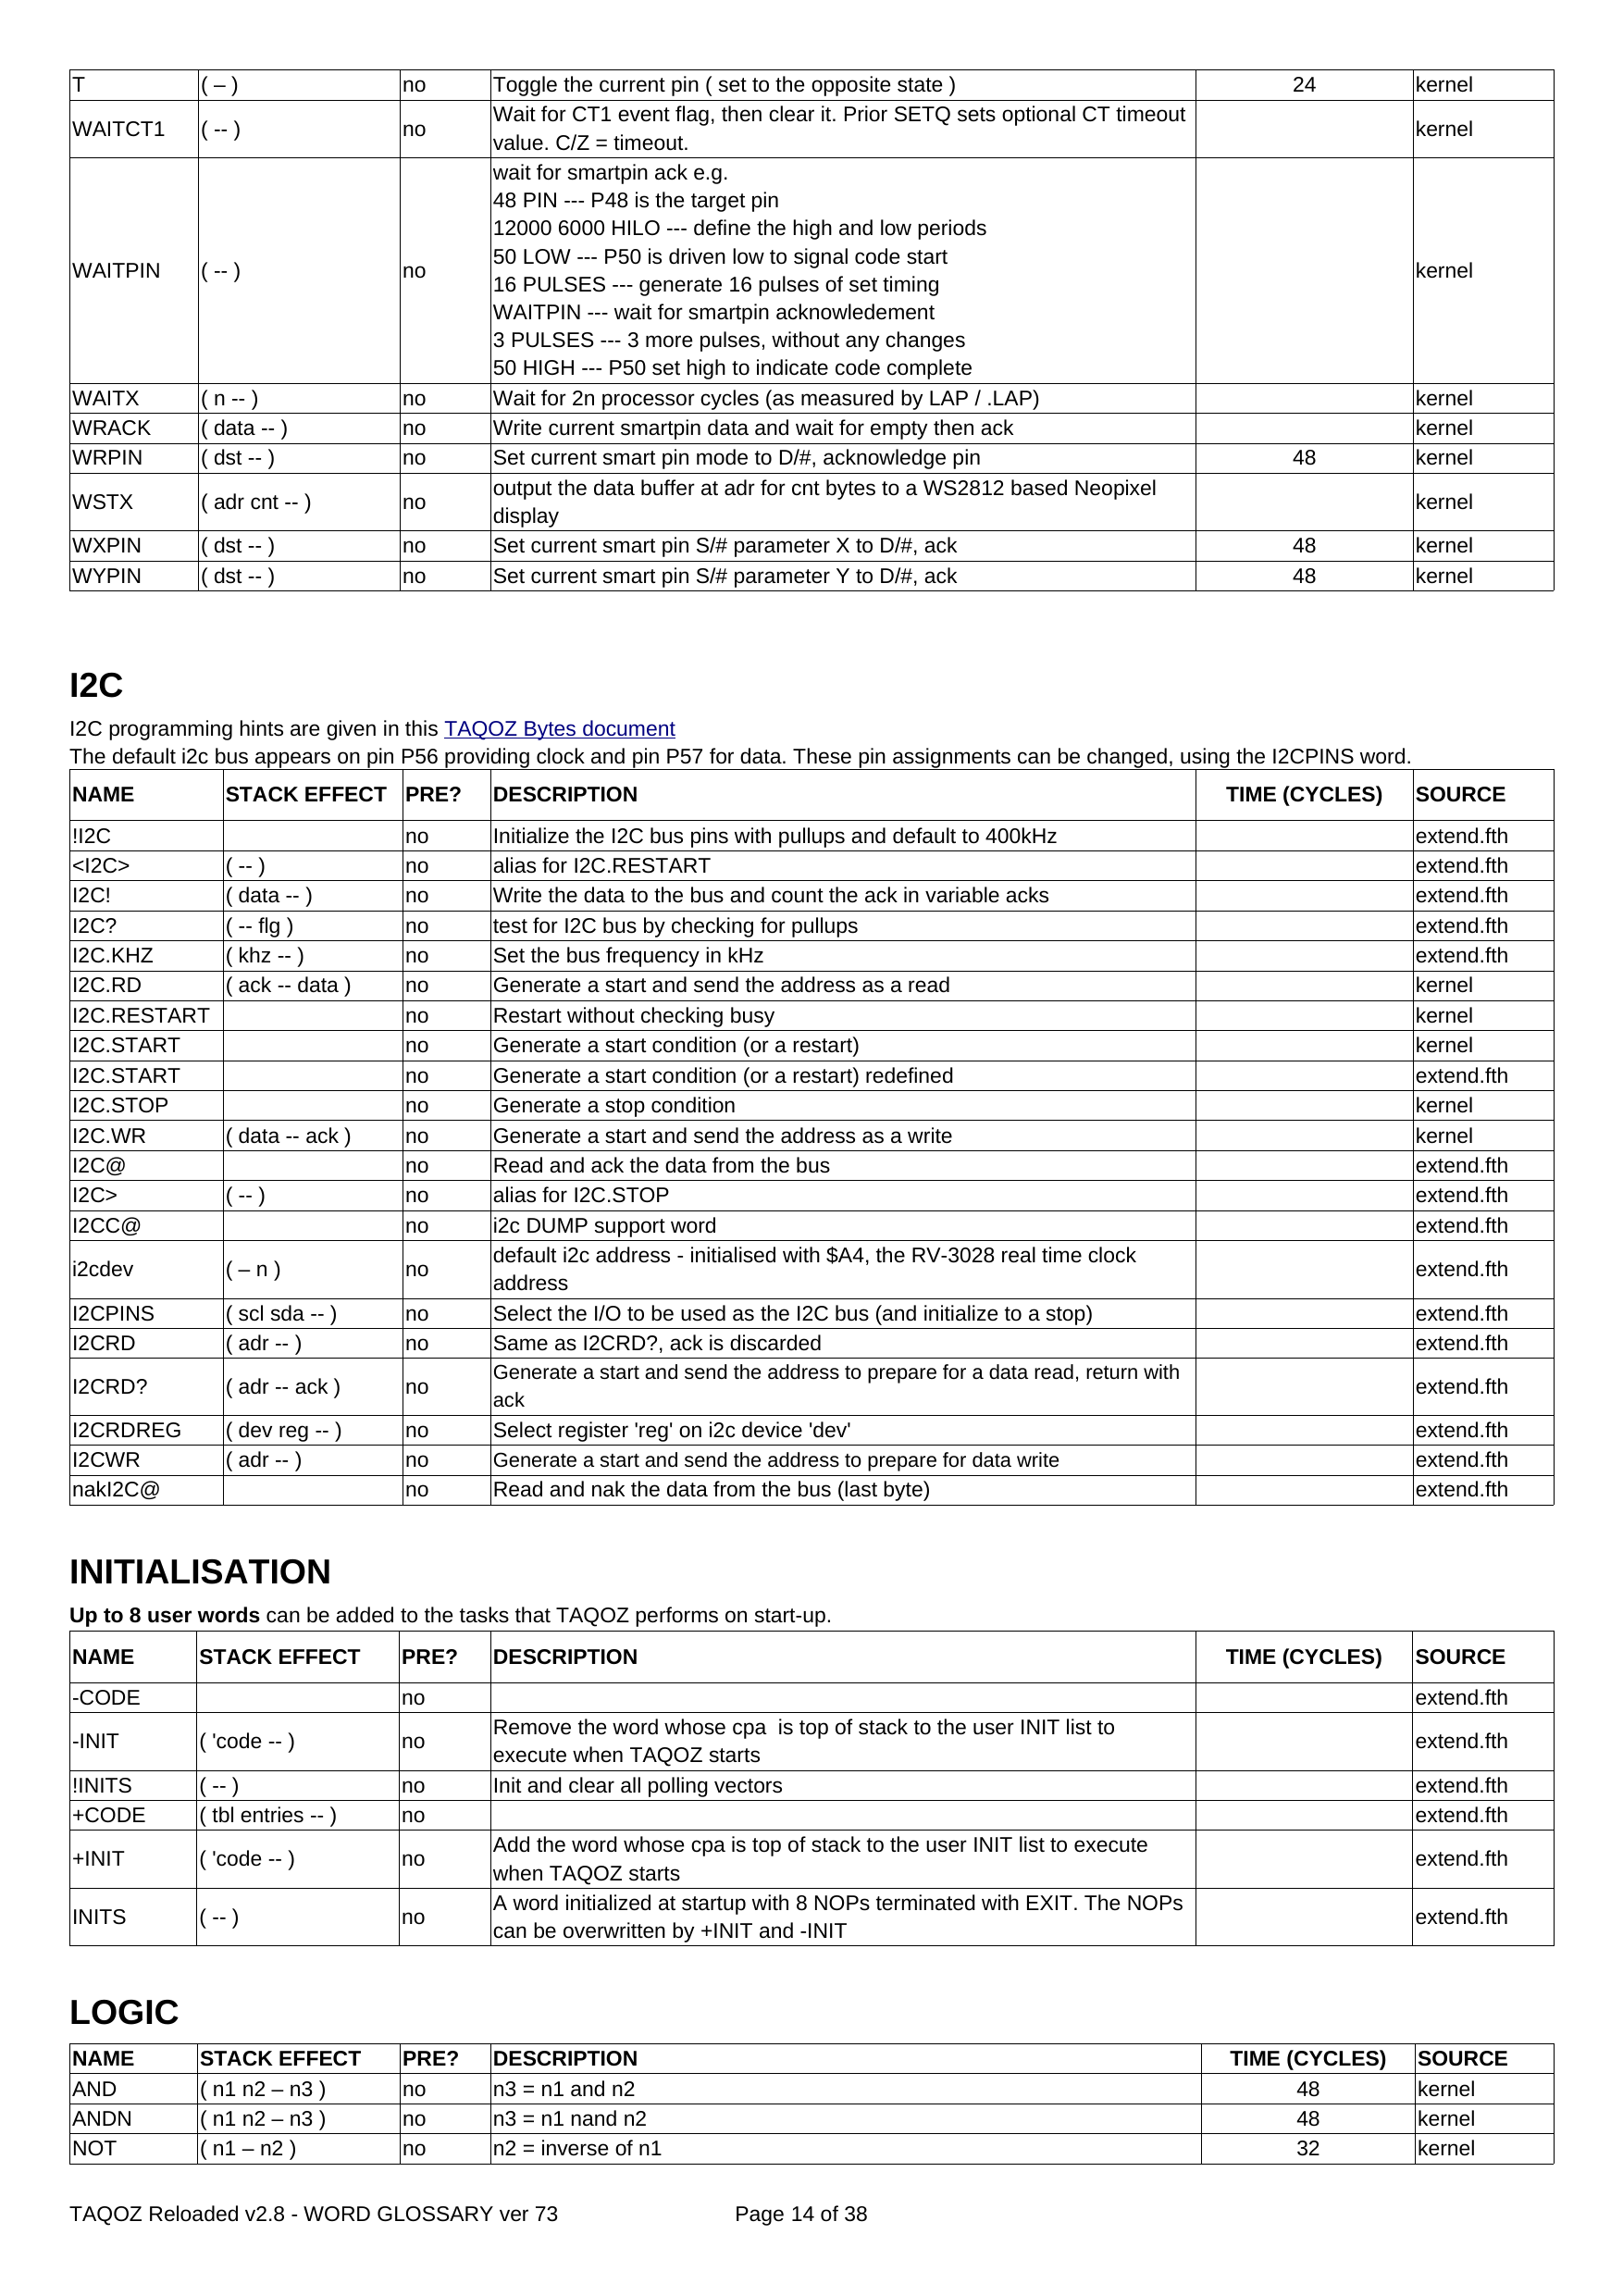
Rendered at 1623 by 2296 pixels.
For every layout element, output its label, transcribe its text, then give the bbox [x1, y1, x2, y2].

table_cell extend.fth [1414, 941, 1554, 970]
table_cell Restart without checking busy [491, 1001, 1196, 1030]
table_cell no [403, 1359, 490, 1415]
table_cell ( dst -- ) [199, 444, 400, 473]
table_cell [1196, 1713, 1412, 1769]
table_cell Generate a start condition (or a restart) redefined [491, 1061, 1196, 1090]
table_cell kernel [1416, 2134, 1554, 2164]
table_cell Select the I/O to be used as the I2C bus (and initialize to a stop) [491, 1299, 1196, 1328]
table_cell [1196, 972, 1413, 1000]
table_cell [491, 1683, 1196, 1712]
table_cell extend.fth [1414, 1329, 1554, 1358]
table_cell extend.fth [1414, 1241, 1554, 1297]
table_cell I2C.START [70, 1031, 223, 1061]
table_cell n2 = inverse of n1 [491, 2134, 1201, 2164]
table_cell I2C? [70, 912, 223, 940]
table_cell ( n1 – n2 ) [198, 2134, 400, 2164]
table_cell [1196, 912, 1413, 940]
table_cell no [401, 531, 490, 561]
table_cell kernel [1414, 531, 1554, 561]
table_cell [491, 1801, 1196, 1830]
table_cell ( -- ) [224, 851, 403, 880]
table_cell Remove the word whose cpa is top of stack to the user INIT list to execute when TAQOZ starts [491, 1713, 1196, 1769]
table_cell extend.fth [1413, 1889, 1554, 1945]
table_cell Add the word whose cpa is top of stack to the user INIT list to execute when TAQOZ starts [491, 1831, 1196, 1888]
table_cell no [401, 2104, 490, 2133]
table_cell Set current smart pin S/# parameter Y to D/#, ack [491, 562, 1196, 590]
subtitle LOGIC [69, 1992, 1554, 2032]
table_cell ( -- ) [197, 1889, 399, 1945]
table_cell [1196, 1211, 1413, 1240]
table_cell ( data -- ack ) [224, 1121, 403, 1150]
table_cell Generate a start condition (or a restart) [491, 1031, 1196, 1061]
table_cell AND [70, 2074, 197, 2104]
table_cell [1196, 384, 1413, 413]
table_cell extend.fth [1414, 851, 1554, 880]
table_cell 48 [1202, 2074, 1415, 2104]
table_cell <I2C> [70, 851, 223, 880]
table_cell WYPIN [70, 562, 198, 590]
table_cell no [401, 444, 490, 473]
table_cell kernel [1414, 1121, 1554, 1150]
table_header DESCRIPTION [491, 770, 1196, 820]
table_cell kernel [1416, 2104, 1554, 2133]
table_cell no [403, 1299, 490, 1328]
table_cell I2C! [70, 881, 223, 911]
table_cell 32 [1202, 2134, 1415, 2164]
table_cell Generate a start and send the address as a read [491, 972, 1196, 1000]
table_cell kernel [1414, 972, 1554, 1000]
table_cell [224, 1476, 403, 1505]
table_cell WRPIN [70, 444, 198, 473]
table_cell [1196, 101, 1413, 157]
table_cell I2CRD? [70, 1359, 223, 1415]
table_cell ( khz -- ) [224, 941, 403, 970]
table_cell Set current smart pin S/# parameter X to D/#, ack [491, 531, 1196, 561]
table_cell [1196, 1801, 1412, 1830]
table_cell ( -- ) [199, 101, 400, 157]
table_cell [1196, 881, 1413, 911]
table_cell no [401, 414, 490, 442]
table_cell ( n1 n2 – n3 ) [198, 2074, 400, 2104]
table_cell kernel [1414, 474, 1554, 530]
table_cell extend.fth [1413, 1683, 1554, 1712]
table_cell [1196, 1359, 1413, 1415]
table_header SOURCE [1414, 770, 1554, 820]
table_cell extend.fth [1414, 881, 1554, 911]
table_cell [1196, 1151, 1413, 1180]
table_cell [224, 1091, 403, 1120]
table_cell I2C.KHZ [70, 941, 223, 970]
table_cell 48 [1202, 2104, 1415, 2133]
table_cell !I2C [70, 821, 223, 850]
table_cell kernel [1414, 1001, 1554, 1030]
table_cell ( adr cnt -- ) [199, 474, 400, 530]
table_cell [224, 1211, 403, 1240]
table_cell kernel [1414, 158, 1554, 383]
table_cell extend.fth [1414, 1061, 1554, 1090]
table_cell no [400, 1889, 490, 1945]
table_cell Set the bus frequency in kHz [491, 941, 1196, 970]
table_cell Read and ack the data from the bus [491, 1151, 1196, 1180]
table_cell I2C@ [70, 1151, 223, 1180]
table_cell [1196, 414, 1413, 442]
table_cell ( – n ) [224, 1241, 403, 1297]
table_cell [1196, 851, 1413, 880]
table_cell 24 [1196, 70, 1413, 99]
table_cell Generate a start and send the address to prepare for a data read, return with ack [491, 1359, 1196, 1415]
table_cell ( -- ) [199, 158, 400, 383]
table_cell kernel [1414, 384, 1554, 413]
table_cell [224, 1061, 403, 1090]
table_cell I2C.WR [70, 1121, 223, 1150]
table_cell Wait for CT1 event flag, then clear it. Prior SETQ sets optional CT timeout value. C/Z = timeout. [491, 101, 1196, 157]
table_cell no [403, 1211, 490, 1240]
table_header TIME (CYCLES) [1196, 1632, 1412, 1682]
table_cell [1196, 1889, 1412, 1945]
table_cell T [70, 70, 198, 99]
table_cell WAITX [70, 384, 198, 413]
table_cell wait for smartpin ack e.g. 48 PIN --- P48 is the target pin 12000 6000 HILO --- define the high and low periods 50 LOW --- P50 is driven low to signal code start 16 PULSES --- generate 16 pulses of set timing WAITPIN --- wait for smartpin acknowledement 3 PULSES --- 3 more pulses, without any changes 50 HIGH --- P50 set high to indicate code complete [491, 158, 1196, 383]
table_cell no [401, 562, 490, 590]
table_cell [1196, 1241, 1413, 1297]
table_cell +INIT [70, 1831, 196, 1888]
table_cell ( -- flg ) [224, 912, 403, 940]
table_cell Generate a stop condition [491, 1091, 1196, 1120]
table_cell I2CC@ [70, 1211, 223, 1240]
table_cell Initialize the I2C bus pins with pullups and default to 400kHz [491, 821, 1196, 850]
table_header NAME [70, 2044, 197, 2073]
table_cell INITS [70, 1889, 196, 1945]
table_cell no [403, 1241, 490, 1297]
table_cell ( adr -- ) [224, 1446, 403, 1474]
table_cell Init and clear all polling vectors [491, 1771, 1196, 1800]
table_cell 48 [1196, 562, 1413, 590]
table_cell A word initialized at startup with 8 NOPs terminated with EXIT. The NOPs can be overwritten by +INIT and -INIT [491, 1889, 1196, 1945]
table_cell extend.fth [1414, 1151, 1554, 1180]
table_cell ( tbl entries -- ) [197, 1801, 399, 1830]
table_cell no [403, 881, 490, 911]
table_cell ( data -- ) [199, 414, 400, 442]
table_cell no [403, 1061, 490, 1090]
table_cell 48 [1196, 531, 1413, 561]
table_cell I2CWR [70, 1446, 223, 1474]
table_header NAME [70, 1632, 196, 1682]
table_cell no [401, 101, 490, 157]
table_cell extend.fth [1414, 1211, 1554, 1240]
table_cell no [403, 1329, 490, 1358]
table_cell [1196, 1061, 1413, 1090]
table_cell ANDN [70, 2104, 197, 2133]
table_cell [1196, 1329, 1413, 1358]
table_cell ( dev reg -- ) [224, 1416, 403, 1445]
table_cell ( ack -- data ) [224, 972, 403, 1000]
table_cell I2CRDREG [70, 1416, 223, 1445]
table_cell i2c DUMP support word [491, 1211, 1196, 1240]
table_cell extend.fth [1413, 1713, 1554, 1769]
table_cell alias for I2C.STOP [491, 1181, 1196, 1210]
table_cell extend.fth [1414, 1446, 1554, 1474]
table_cell test for I2C bus by checking for pullups [491, 912, 1196, 940]
table_cell no [403, 1151, 490, 1180]
table_cell [197, 1683, 399, 1712]
table_header DESCRIPTION [491, 2044, 1201, 2073]
table_header PRE? [403, 770, 490, 820]
table_cell [1196, 1683, 1412, 1712]
table_cell no [400, 1683, 490, 1712]
table_cell [1196, 1476, 1413, 1505]
table_cell no [403, 1031, 490, 1061]
table_cell +CODE [70, 1801, 196, 1830]
table_cell extend.fth [1414, 1359, 1554, 1415]
table_cell I2C.RESTART [70, 1001, 223, 1030]
table_cell [1196, 474, 1413, 530]
table_cell kernel [1416, 2074, 1554, 2104]
table_cell ( adr -- ack ) [224, 1359, 403, 1415]
table_cell [1196, 1001, 1413, 1030]
table_cell [224, 1151, 403, 1180]
table_cell [224, 821, 403, 850]
table_cell i2cdev [70, 1241, 223, 1297]
table_cell Read and nak the data from the bus (last byte) [491, 1476, 1196, 1505]
table_cell no [403, 1001, 490, 1030]
table_cell extend.fth [1414, 1476, 1554, 1505]
table_cell WSTX [70, 474, 198, 530]
table_cell extend.fth [1414, 1299, 1554, 1328]
table_header PRE? [400, 1632, 490, 1682]
table_cell no [403, 851, 490, 880]
table_cell WRACK [70, 414, 198, 442]
table_cell kernel [1414, 1031, 1554, 1061]
table_cell no [403, 912, 490, 940]
table_cell Generate a start and send the address to prepare for data write [491, 1446, 1196, 1474]
table_cell no [401, 474, 490, 530]
table_cell kernel [1414, 70, 1554, 99]
table_cell Select register 'reg' on i2c device 'dev' [491, 1416, 1196, 1445]
table_cell output the data buffer at adr for cnt bytes to a WS2812 based Neopixel display [491, 474, 1196, 530]
text Up to 8 user words can be added to the tasks that TAQOZ performs on start-up. [69, 1603, 1554, 1627]
table_header STACK EFFECT [198, 2044, 400, 2073]
table_cell no [403, 1181, 490, 1210]
table_cell nakI2C@ [70, 1476, 223, 1505]
table_cell no [403, 1091, 490, 1120]
table_cell no [400, 1713, 490, 1769]
table_cell Toggle the current pin ( set to the opposite state ) [491, 70, 1196, 99]
table_cell ( – ) [199, 70, 400, 99]
table_cell I2C> [70, 1181, 223, 1210]
table_cell I2C.START [70, 1061, 223, 1090]
table_cell [1196, 1031, 1413, 1061]
table_cell ( adr -- ) [224, 1329, 403, 1358]
table_cell no [403, 941, 490, 970]
table_cell -INIT [70, 1713, 196, 1769]
table_cell [1196, 158, 1413, 383]
table_header TIME (CYCLES) [1196, 770, 1413, 820]
table_cell [224, 1031, 403, 1061]
table_header SOURCE [1413, 1632, 1554, 1682]
table_cell Generate a start and send the address as a write [491, 1121, 1196, 1150]
table_cell no [401, 2074, 490, 2104]
table_header SOURCE [1416, 2044, 1554, 2073]
table_cell NOT [70, 2134, 197, 2164]
table_cell kernel [1414, 444, 1554, 473]
table_cell no [403, 821, 490, 850]
table_header TIME (CYCLES) [1202, 2044, 1415, 2073]
table_cell default i2c address - initialised with $A4, the RV-3028 real time clock address [491, 1241, 1196, 1297]
table_cell 48 [1196, 444, 1413, 473]
table_cell [224, 1001, 403, 1030]
table_cell ( n1 n2 – n3 ) [198, 2104, 400, 2133]
table_cell ( dst -- ) [199, 531, 400, 561]
table_cell no [400, 1801, 490, 1830]
table_cell kernel [1414, 1091, 1554, 1120]
table_cell no [400, 1831, 490, 1888]
subtitle INITIALISATION [69, 1551, 1554, 1591]
subtitle I2C [69, 664, 1554, 705]
table_cell extend.fth [1414, 1181, 1554, 1210]
table_cell WXPIN [70, 531, 198, 561]
table_cell [1196, 1181, 1413, 1210]
table_cell [1196, 1299, 1413, 1328]
table_cell Wait for 2n processor cycles (as measured by LAP / .LAP) [491, 384, 1196, 413]
table_cell I2CPINS [70, 1299, 223, 1328]
table_cell [1196, 1091, 1413, 1120]
table_cell n3 = n1 nand n2 [491, 2104, 1201, 2133]
table_cell ( n -- ) [199, 384, 400, 413]
table_cell WAITPIN [70, 158, 198, 383]
table_cell extend.fth [1413, 1801, 1554, 1830]
table_cell I2C.STOP [70, 1091, 223, 1120]
table_cell ( dst -- ) [199, 562, 400, 590]
table_cell extend.fth [1414, 1416, 1554, 1445]
table_cell kernel [1414, 101, 1554, 157]
table_cell ( data -- ) [224, 881, 403, 911]
table_cell no [403, 1476, 490, 1505]
table_cell no [400, 1771, 490, 1800]
table_cell no [403, 972, 490, 1000]
table_cell extend.fth [1414, 912, 1554, 940]
table_cell extend.fth [1413, 1831, 1554, 1888]
table_cell extend.fth [1414, 821, 1554, 850]
table_cell alias for I2C.RESTART [491, 851, 1196, 880]
table_cell [1196, 1416, 1413, 1445]
table_cell no [401, 384, 490, 413]
table_cell no [401, 158, 490, 383]
table_header STACK EFFECT [197, 1632, 399, 1682]
table_cell kernel [1414, 414, 1554, 442]
table_cell Write the data to the bus and count the ack in variable acks [491, 881, 1196, 911]
table_cell [1196, 821, 1413, 850]
table_cell n3 = n1 and n2 [491, 2074, 1201, 2104]
table_cell [1196, 1121, 1413, 1150]
table_cell no [403, 1416, 490, 1445]
table_cell extend.fth [1413, 1771, 1554, 1800]
table_cell WAITCT1 [70, 101, 198, 157]
table_cell !INITS [70, 1771, 196, 1800]
text The default i2c bus appears on pin P56 providing clock and pin P57 for data. These pin assignments can be changed, using the I2CPINS word. [69, 744, 1554, 769]
table_header STACK EFFECT [224, 770, 403, 820]
table_cell ( 'code -- ) [197, 1713, 399, 1769]
table_cell no [403, 1121, 490, 1150]
table_cell [1196, 941, 1413, 970]
table_cell no [401, 2134, 490, 2164]
table_cell -CODE [70, 1683, 196, 1712]
table_cell Write current smartpin data and wait for empty then ack [491, 414, 1196, 442]
table_cell [1196, 1771, 1412, 1800]
table_cell ( scl sda -- ) [224, 1299, 403, 1328]
table_cell ( 'code -- ) [197, 1831, 399, 1888]
text I2C programming hints are given in this TAQOZ Bytes document [69, 716, 1554, 740]
table_cell Same as I2CRD?, ack is discarded [491, 1329, 1196, 1358]
table_cell I2C.RD [70, 972, 223, 1000]
table_cell I2CRD [70, 1329, 223, 1358]
table_header DESCRIPTION [491, 1632, 1196, 1682]
table_header NAME [70, 770, 223, 820]
table_cell [1196, 1831, 1412, 1888]
table_cell ( -- ) [224, 1181, 403, 1210]
table_cell no [403, 1446, 490, 1474]
table_header PRE? [401, 2044, 490, 2073]
table_cell Set current smart pin mode to D/#, acknowledge pin [491, 444, 1196, 473]
table_cell [1196, 1446, 1413, 1474]
table_cell kernel [1414, 562, 1554, 590]
table_cell no [401, 70, 490, 99]
table_cell ( -- ) [197, 1771, 399, 1800]
